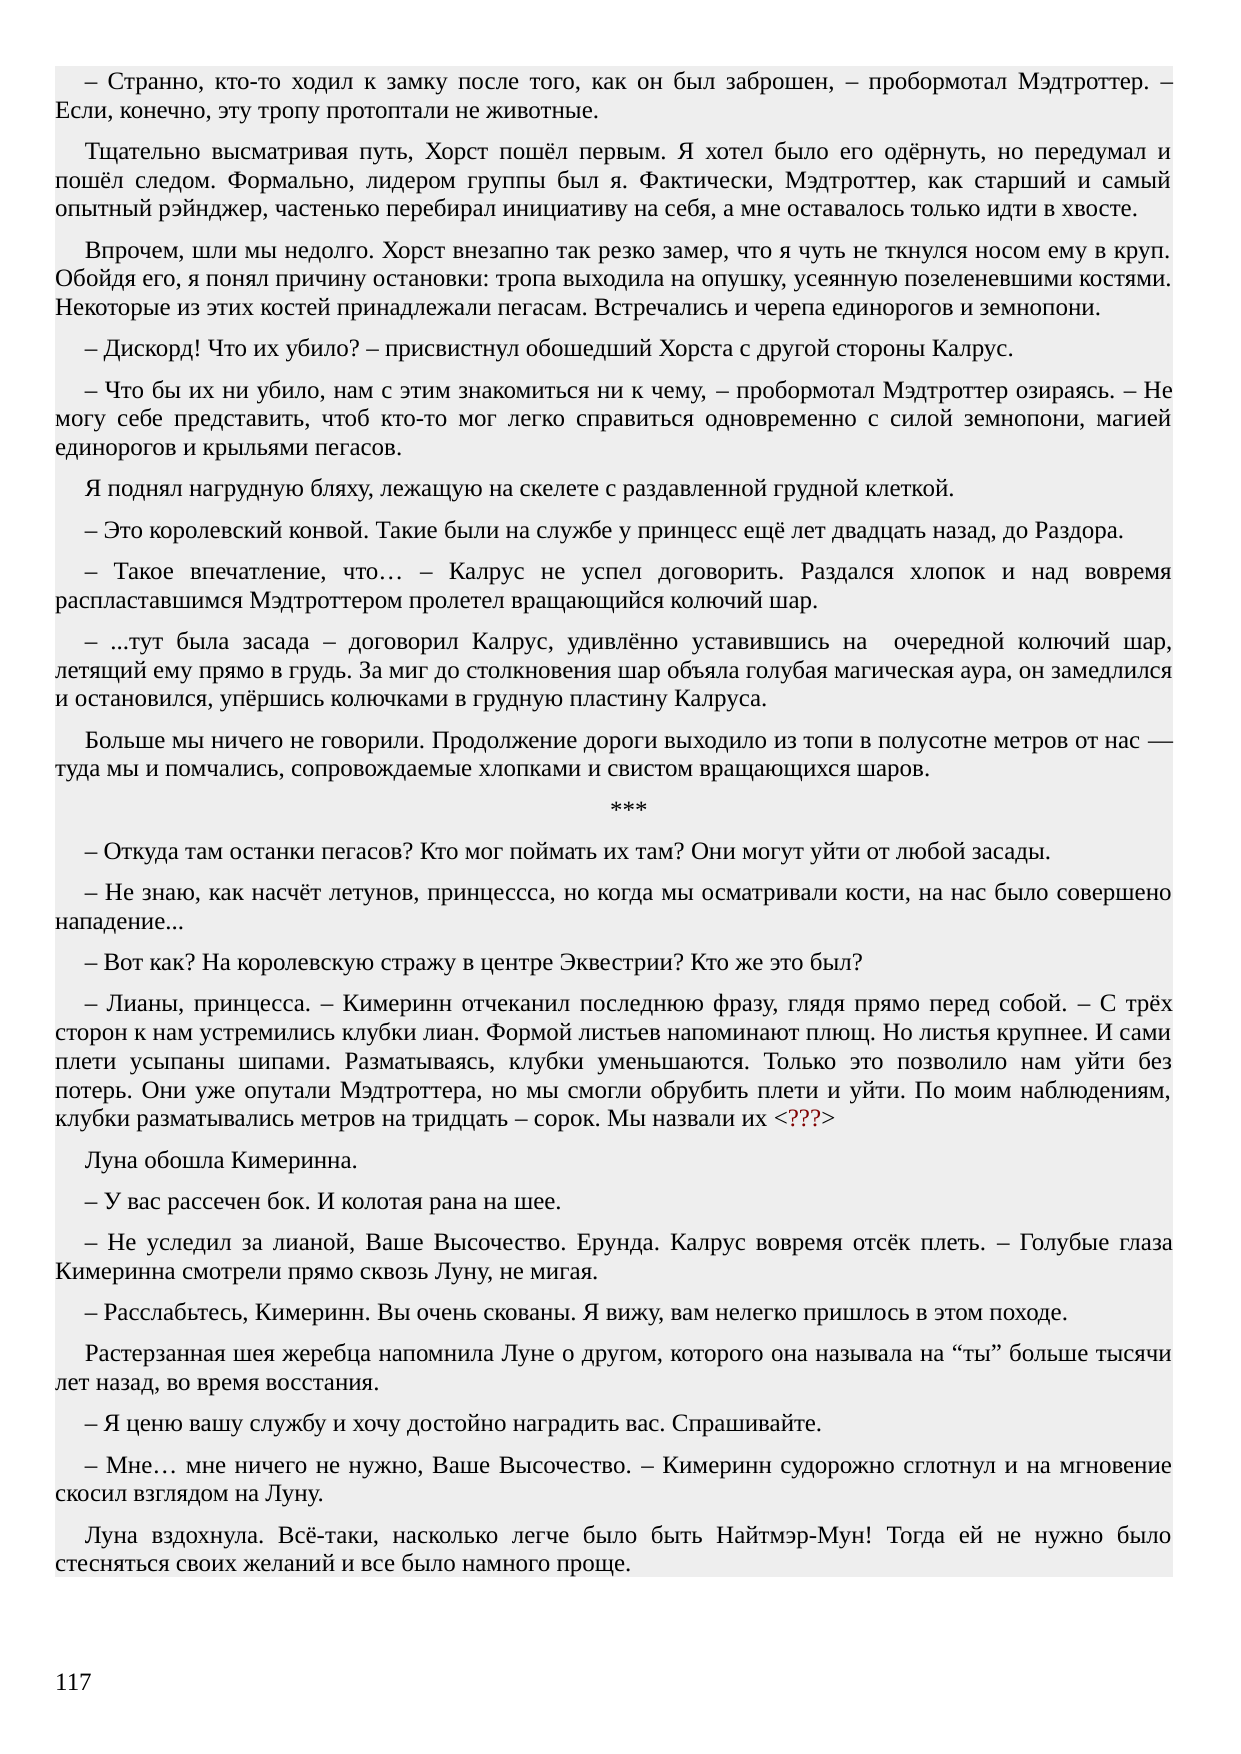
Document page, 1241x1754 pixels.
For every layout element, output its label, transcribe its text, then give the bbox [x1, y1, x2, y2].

text – ...тут была засада – договорил Калрус, удивлённо уставившись на очередной колючий шар, летящий ему прямо в грудь. За миг до столкновения шар объяла голубая магическая аура, он замедлился и остановился, упёршись колючками в грудную пластину Калруса. [55, 626, 1173, 712]
text – Дискорд! Что их убило? – присвистнул обошедший Хорста с другой стороны Калрус. [55, 333, 1173, 362]
text – Странно, кто-то ходил к замку после того, как он был заброшен, – пробормотал Мэдтроттер. – Если, конечно, эту тропу протоптали не животные. [55, 66, 1173, 123]
text – Не уследил за лианой, Ваше Высочество. Ерунда. Калрус вовремя отсёк плеть. – Голубые глаза Кимеринна смотрели прямо сквозь Луну, не мигая. [55, 1227, 1173, 1285]
text Я поднял нагрудную бляху, лежащую на скелете с раздавленной грудной клеткой. [55, 473, 1173, 502]
text – Я ценю вашу службу и хочу достойно наградить вас. Спрашивайте. [55, 1408, 1173, 1437]
text Тщательно высматривая путь, Хорст пошёл первым. Я хотел было его одёрнуть, но передумал и пошёл следом. Формально, лидером группы был я. Фактически, Мэдтроттер, как старший и самый опытный рэйнджер, частенько перебирал инициативу на себя, а мне оставалось только идти в хвосте. [55, 136, 1173, 222]
text Растерзанная шея жеребца напомнила Луне о другом, которого она называла на “ты” больше тысячи лет назад, во время восстания. [55, 1338, 1173, 1396]
text – Мне… мне ничего не нужно, Ваше Высочество. – Кимеринн судорожно сглотнул и на мгновение скосил взглядом на Луну. [55, 1450, 1173, 1507]
text *** [55, 795, 1173, 823]
text Больше мы ничего не говорили. Продолжение дороги выходило из топи в полусотне метров от нас — туда мы и помчались, сопровождаемые хлопками и свистом вращающихся шаров. [55, 725, 1173, 782]
text – Это королевский конвой. Такие были на службе у принцесс ещё лет двадцать назад, до Раздора. [55, 515, 1173, 543]
text Луна обошла Кимеринна. [55, 1145, 1173, 1173]
text – Что бы их ни убило, нам с этим знакомиться ни к чему, – пробормотал Мэдтроттер озираясь. – Не могу себе представить, чтоб кто-то мог легко справиться одновременно с силой земнопони, магией единорогов и крыльями пегасов. [55, 375, 1173, 461]
text – Такое впечатление, что… – Калрус не успел договорить. Раздался хлопок и над вовремя распластавшимся Мэдтроттером пролетел вращающийся колючий шар. [55, 556, 1173, 613]
text Впрочем, шли мы недолго. Хорст внезапно так резко замер, что я чуть не ткнулся носом ему в круп. Обойдя его, я понял причину остановки: тропа выходила на опушку, усеянную позеленевшими костями. Некоторые из этих костей принадлежали пегасам. Встречались и черепа единорогов и земнопони. [55, 235, 1173, 321]
text – У вас рассечен бок. И колотая рана на шее. [55, 1186, 1173, 1215]
text – Лианы, принцесса. – Кимеринн отчеканил последнюю фразу, глядя прямо перед собой. – С трёх сторон к нам устремились клубки лиан. Формой листьев напоминают плющ. Но листья крупнее. И сами плети усыпаны шипами. Разматываясь, клубки уменьшаются. Только это позволило нам уйти без потерь. Они уже опутали Мэдтроттера, но мы смогли обрубить плети и уйти. По моим наблюдениям, клубки разматывались метров на тридцать – сорок. Мы назвали их <???> [55, 988, 1173, 1132]
text – Не знаю, как насчёт летунов, принцессса, но когда мы осматривали кости, на нас было совершено нападение... [55, 877, 1173, 935]
text – Вот как? На королевскую стражу в центре Эквестрии? Кто же это был? [55, 947, 1173, 976]
text Луна вздохнула. Всё-таки, насколько легче было быть Найтмэр-Мун! Тогда ей не нужно было стесняться своих желаний и все было намного проще. [55, 1520, 1173, 1577]
text – Расслабьтесь, Кимеринн. Вы очень скованы. Я вижу, вам нелегко пришлось в этом походе. [55, 1297, 1173, 1326]
text – Откуда там останки пегасов? Кто мог поймать их там? Они могут уйти от любой засады. [55, 836, 1173, 865]
